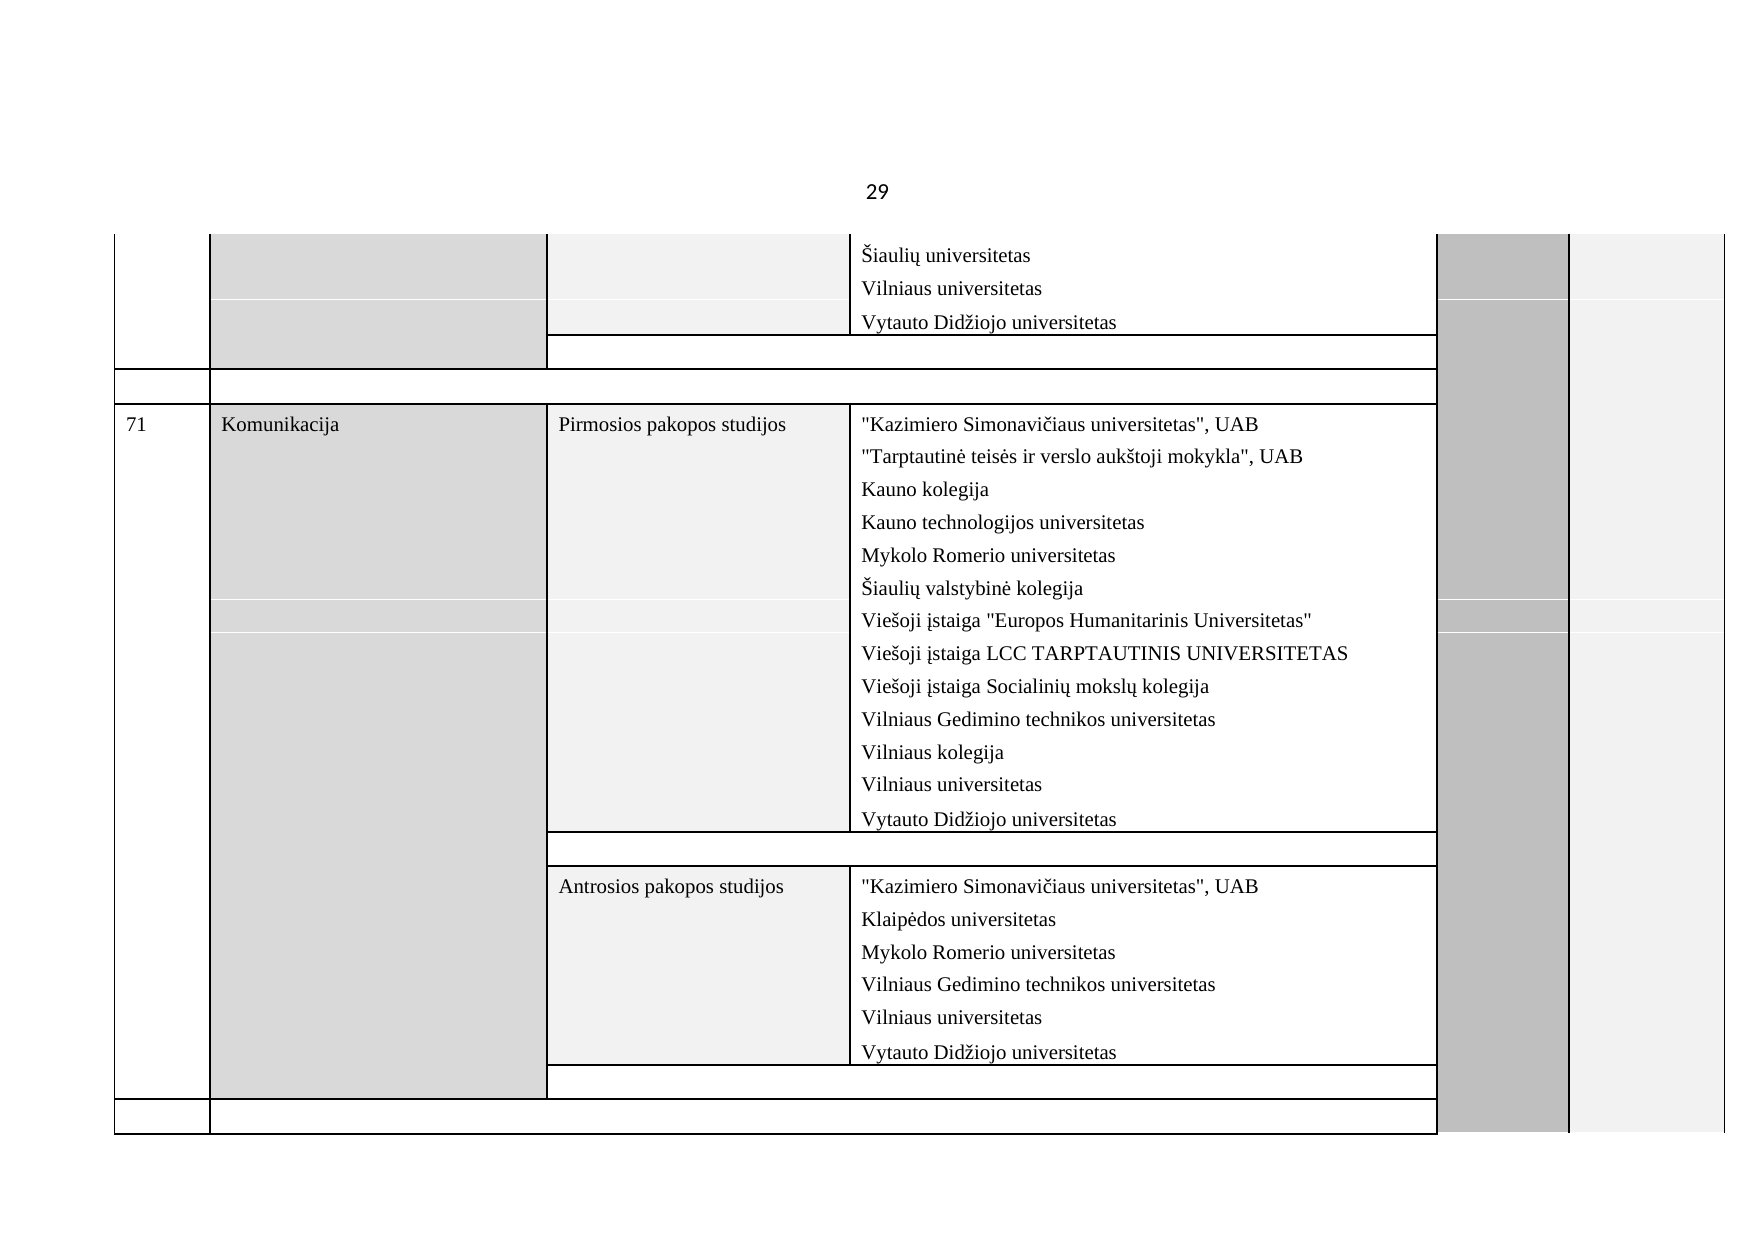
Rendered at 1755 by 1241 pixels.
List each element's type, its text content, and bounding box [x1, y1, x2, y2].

table_cell [548, 764, 849, 796]
table_cell Šiaulių universitetas [851, 234, 1436, 267]
table_cell [850, 370, 1436, 403]
table_cell [1570, 865, 1724, 898]
table_cell Pirmosios pakopos studijos Suma [548, 833, 1436, 865]
table_cell [1438, 698, 1568, 731]
table_cell [548, 234, 849, 267]
table_cell [1570, 796, 1724, 831]
table_cell [1570, 964, 1724, 996]
table_cell [115, 300, 209, 334]
table_cell [1438, 600, 1568, 632]
table_cell [1438, 334, 1568, 368]
table_cell [1570, 501, 1724, 534]
table_cell [211, 996, 546, 1029]
table_cell [548, 436, 849, 468]
table_cell [547, 1100, 850, 1132]
table_cell [548, 964, 849, 996]
table_cell [211, 898, 546, 931]
table_cell Vilniaus Gedimino technikos universitetas [851, 964, 1436, 996]
table_cell [1438, 1064, 1568, 1098]
table_cell [1438, 567, 1568, 599]
table_cell [548, 633, 849, 665]
table_cell Vilniaus kolegija [851, 731, 1436, 764]
table_cell Antrosios pakopos studijos [548, 867, 849, 898]
table_cell Vilniaus universitetas [851, 267, 1436, 299]
table_cell [115, 534, 209, 567]
table_cell [1438, 300, 1568, 334]
table_cell [115, 436, 209, 468]
table_cell [548, 996, 849, 1029]
table_cell [115, 898, 209, 931]
table_cell [115, 1100, 209, 1132]
table_cell [211, 600, 546, 632]
table_cell [115, 501, 209, 534]
table_cell [115, 334, 209, 368]
table_cell [115, 931, 209, 964]
table_cell [115, 831, 209, 865]
table_cell [1570, 831, 1724, 865]
table_cell Vilniaus Gedimino technikos universitetas [851, 698, 1436, 731]
table_cell [1570, 368, 1724, 403]
table_cell [1438, 764, 1568, 796]
table_cell [548, 698, 849, 731]
table_cell [1438, 501, 1568, 534]
table_cell [211, 334, 546, 368]
table_cell Vilniaus universitetas [851, 996, 1436, 1029]
table_cell [1570, 300, 1724, 334]
table_cell [115, 1064, 209, 1098]
table_cell [1438, 234, 1568, 267]
table_cell Komunikacija Suma [211, 1100, 547, 1132]
table_cell 71 [115, 405, 209, 436]
table_cell [1570, 403, 1724, 436]
table_cell [1438, 831, 1568, 865]
table_cell [115, 731, 209, 764]
table_cell Informatika Suma [211, 370, 547, 403]
table_cell [1438, 368, 1568, 403]
table_cell [1570, 698, 1724, 731]
table_cell [115, 698, 209, 731]
table_cell [1570, 534, 1724, 567]
table_cell [211, 501, 546, 534]
table_cell [115, 964, 209, 996]
table_cell [211, 436, 546, 468]
table_cell [211, 964, 546, 996]
table_cell Kauno kolegija [851, 468, 1436, 501]
table_cell [1570, 1064, 1724, 1098]
table_cell [115, 796, 209, 831]
table_cell [548, 267, 849, 299]
table_cell [1438, 1029, 1568, 1064]
table_cell [548, 534, 849, 567]
table_cell [211, 764, 546, 796]
table_cell Pirmosios pakopos studijos [548, 405, 849, 436]
table_cell [1570, 1098, 1724, 1132]
table_cell [1438, 665, 1568, 698]
table_cell [115, 996, 209, 1029]
table_cell [115, 567, 209, 599]
table_cell [211, 633, 546, 665]
table_cell [548, 796, 849, 831]
table_cell [548, 731, 849, 764]
table_cell Viešoji įstaiga "Europos Humanitarinis Universitetas" [851, 600, 1436, 632]
table_cell [115, 1029, 209, 1064]
table_cell [548, 468, 849, 501]
table_cell [548, 1029, 849, 1064]
table_cell [548, 665, 849, 698]
table_cell [115, 234, 209, 267]
table_cell Vytauto Didžiojo universitetas [851, 796, 1436, 831]
table_cell [211, 300, 546, 334]
table_cell [1438, 964, 1568, 996]
table_cell [115, 764, 209, 796]
table_cell [211, 665, 546, 698]
table_cell Viešoji įstaiga Socialinių mokslų kolegija [851, 665, 1436, 698]
table_cell [211, 796, 546, 831]
table_cell [211, 831, 546, 865]
table_cell [115, 468, 209, 501]
table_cell [211, 267, 546, 299]
table_cell [1438, 796, 1568, 831]
table_cell [115, 665, 209, 698]
table_cell [115, 633, 209, 665]
table_cell Viešoji įstaiga LCC TARPTAUTINIS UNIVERSITETAS [851, 633, 1436, 665]
table_cell Vilniaus universitetas [851, 764, 1436, 796]
table_cell [548, 567, 849, 599]
table_cell Mykolo Romerio universitetas [851, 534, 1436, 567]
table_cell [1570, 898, 1724, 931]
table_cell [1570, 468, 1724, 501]
table_cell Antrosios pakopos studijos Suma [548, 1066, 1436, 1098]
table_cell [211, 567, 546, 599]
table_cell [211, 731, 546, 764]
table_cell [115, 865, 209, 898]
table_cell [548, 931, 849, 964]
table_cell [1570, 931, 1724, 964]
table_cell [850, 1100, 1436, 1132]
table_cell [547, 370, 850, 403]
table_cell [1570, 764, 1724, 796]
table_cell [1438, 996, 1568, 1029]
table_cell [1438, 267, 1568, 299]
table_cell [1438, 534, 1568, 567]
table_cell [1438, 898, 1568, 931]
table_cell [548, 600, 849, 632]
table_cell [1570, 334, 1724, 368]
table_cell "Kazimiero Simonavičiaus universitetas", UAB [851, 867, 1436, 898]
table_cell [1570, 633, 1724, 665]
table_cell [1570, 600, 1724, 632]
table_cell [548, 501, 849, 534]
table_cell [1438, 931, 1568, 964]
table_cell Komunikacija [211, 405, 546, 436]
table_cell [211, 865, 546, 898]
table_cell [1570, 267, 1724, 299]
table_cell Mykolo Romerio universitetas [851, 931, 1436, 964]
table_cell [1570, 234, 1724, 267]
table_cell "Tarptautinė teisės ir verslo aukštoji mokykla", UAB [851, 436, 1436, 468]
table_cell [211, 698, 546, 731]
table_cell [1438, 468, 1568, 501]
table_cell [211, 1064, 546, 1098]
table_cell [1438, 731, 1568, 764]
table_cell [211, 468, 546, 501]
table_cell "Kazimiero Simonavičiaus universitetas", UAB [851, 405, 1436, 436]
table_cell [211, 234, 546, 267]
table_cell Šiaulių valstybinė kolegija [851, 567, 1436, 599]
table_cell [1570, 436, 1724, 468]
table_cell [115, 267, 209, 299]
table_cell Vytauto Didžiojo universitetas [851, 1029, 1436, 1064]
table_cell Klaipėdos universitetas [851, 898, 1436, 931]
table_cell [548, 300, 849, 334]
table_cell [1570, 731, 1724, 764]
table_cell [1438, 633, 1568, 665]
table_cell [211, 1029, 546, 1064]
table_cell [1438, 436, 1568, 468]
table_cell [1570, 665, 1724, 698]
table_cell Antrosios pakopos studijos Suma [548, 336, 1436, 368]
table_cell [211, 931, 546, 964]
table_cell [1570, 1029, 1724, 1064]
table_cell [115, 600, 209, 632]
table_cell [1438, 865, 1568, 898]
table_cell [211, 534, 546, 567]
table_cell [115, 370, 209, 403]
table_cell [1570, 567, 1724, 599]
table_cell [1438, 403, 1568, 436]
table_cell [1438, 1098, 1568, 1132]
table_cell [548, 898, 849, 931]
table_cell Vytauto Didžiojo universitetas [851, 300, 1436, 334]
table_cell Kauno technologijos universitetas [851, 501, 1436, 534]
table_cell [1570, 996, 1724, 1029]
